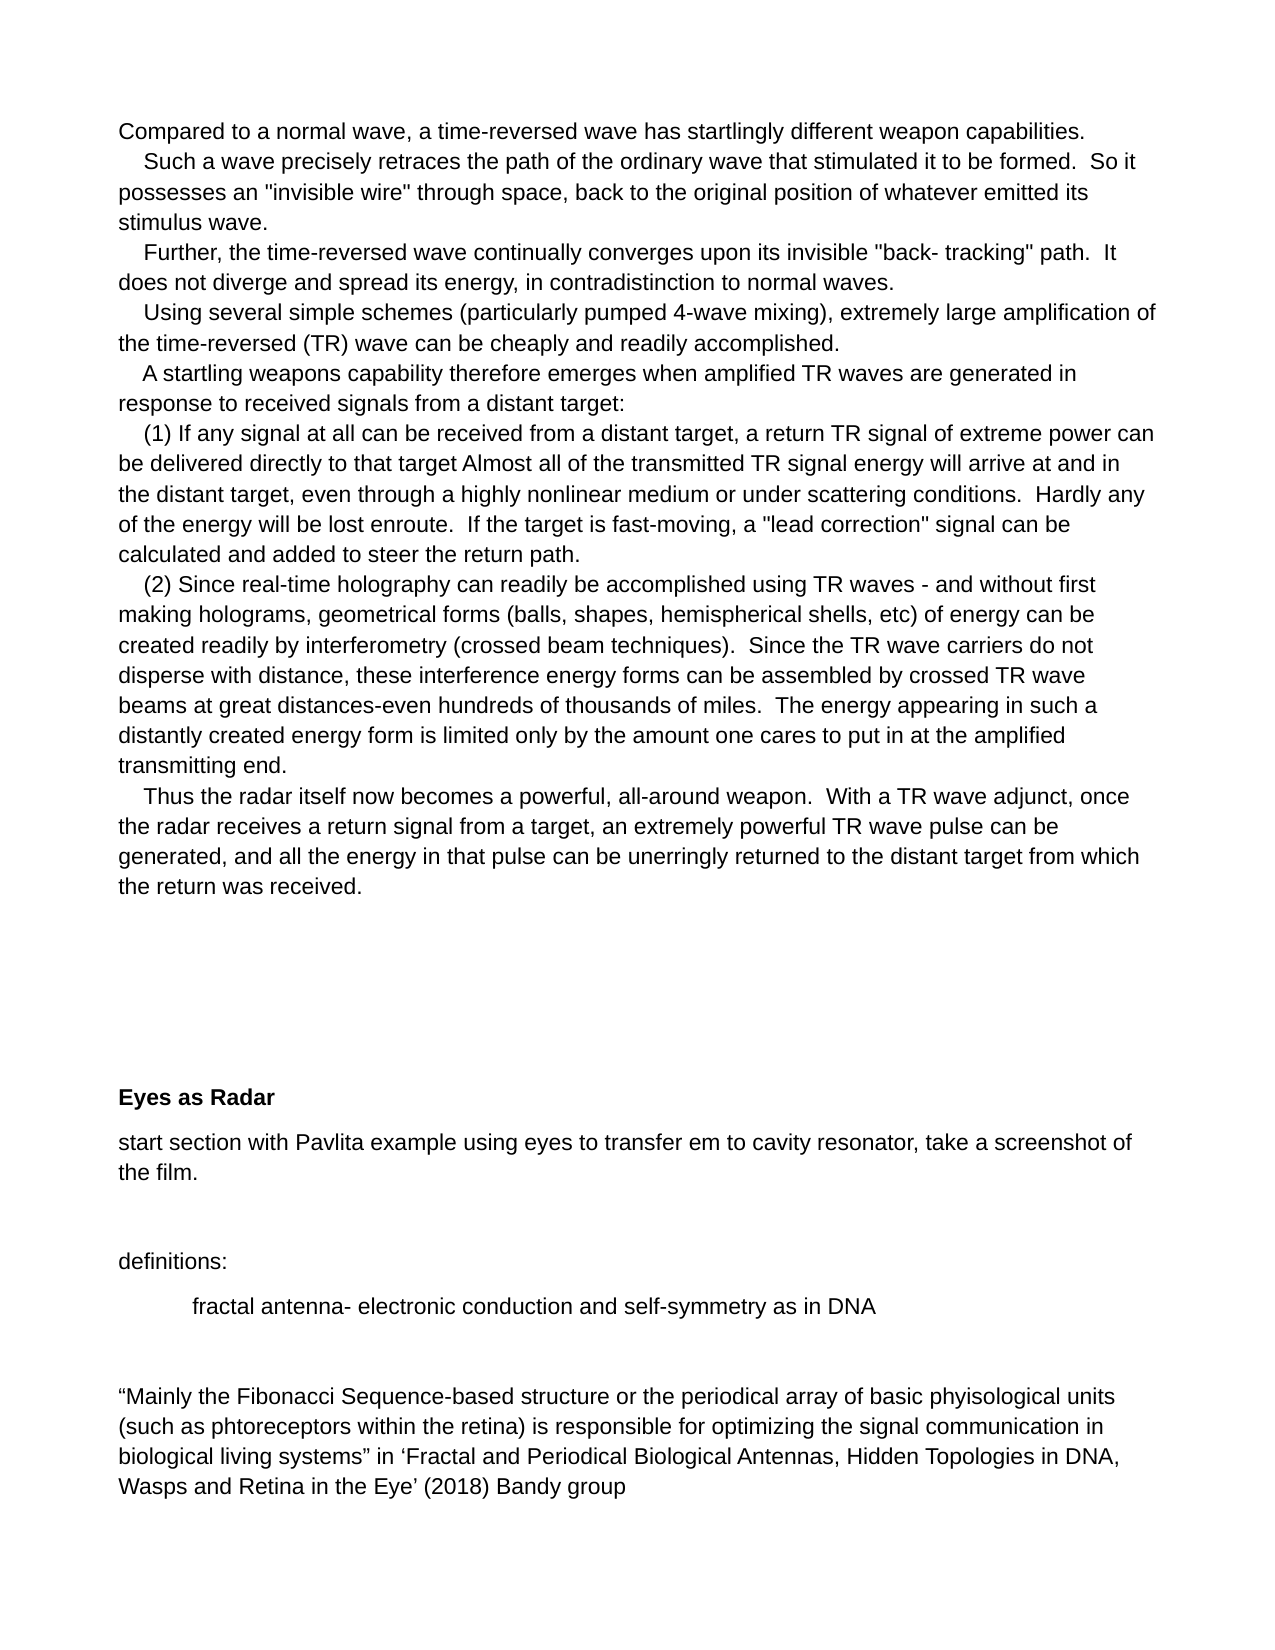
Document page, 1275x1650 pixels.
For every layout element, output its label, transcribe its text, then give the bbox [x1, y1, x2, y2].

text definitions: [118, 1248, 1157, 1275]
text fractal antenna- electronic conduction and self-symmetry as in DNA [118, 1293, 1157, 1319]
text Eyes as Radar [118, 1084, 1157, 1110]
text “Mainly the Fibonacci Sequence-based structure or the periodical array of basic phyisological units (such as phtoreceptors within the retina) is responsible for optimizing the signal communication in biological living systems” in ‘Fractal and Periodical Biological Antennas, Hidden Topologies in DNA, Wasps and Retina in the Eye’ (2018) Bandy group [118, 1383, 1157, 1500]
text start section with Pavlita example using eyes to transfer em to cavity resonator, take a screenshot of the film. [118, 1128, 1157, 1185]
text Compared to a normal wave, a time-reversed wave has startlingly different weapon capabilities. Such a wave precisely retraces the path of the ordinary wave that stimulated it to be formed. So it possesses an "invisible wire" through space, back to the original position of whatever emitted its stimulus wave. Further, the time-reversed wave continually converges upon its invisible "back- tracking" path. It does not diverge and spread its energy, in contradistinction to normal waves. Using several simple schemes (particularly pumped 4-wave mixing), extremely large amplification of the time-reversed (TR) wave can be cheaply and readily accomplished. A startling weapons capability therefore emerges when amplified TR waves are generated in response to received signals from a distant target: (1) If any signal at all can be received from a distant target, a return TR signal of extreme power can be delivered directly to that target Almost all of the transmitted TR signal energy will arrive at and in the distant target, even through a highly nonlinear medium or under scattering conditions. Hardly any of the energy will be lost enroute. If the target is fast-moving, a "lead correction" signal can be calculated and added to steer the return path. (2) Since real-time holography can readily be accomplished using TR waves - and without first making holograms, geometrical forms (balls, shapes, hemispherical shells, etc) of energy can be created readily by interferometry (crossed beam techniques). Since the TR wave carriers do not disperse with distance, these interference energy forms can be assembled by crossed TR wave beams at great distances-even hundreds of thousands of miles. The energy appearing in such a distantly created energy form is limited only by the amount one cares to put in at the amplified transmitting end. Thus the radar itself now becomes a powerful, all-around weapon. With a TR wave adjunct, once the radar receives a return signal from a target, an extremely powerful TR wave pulse can be generated, and all the energy in that pulse can be unerringly returned to the distant target from which the return was received. [118, 118, 1157, 900]
